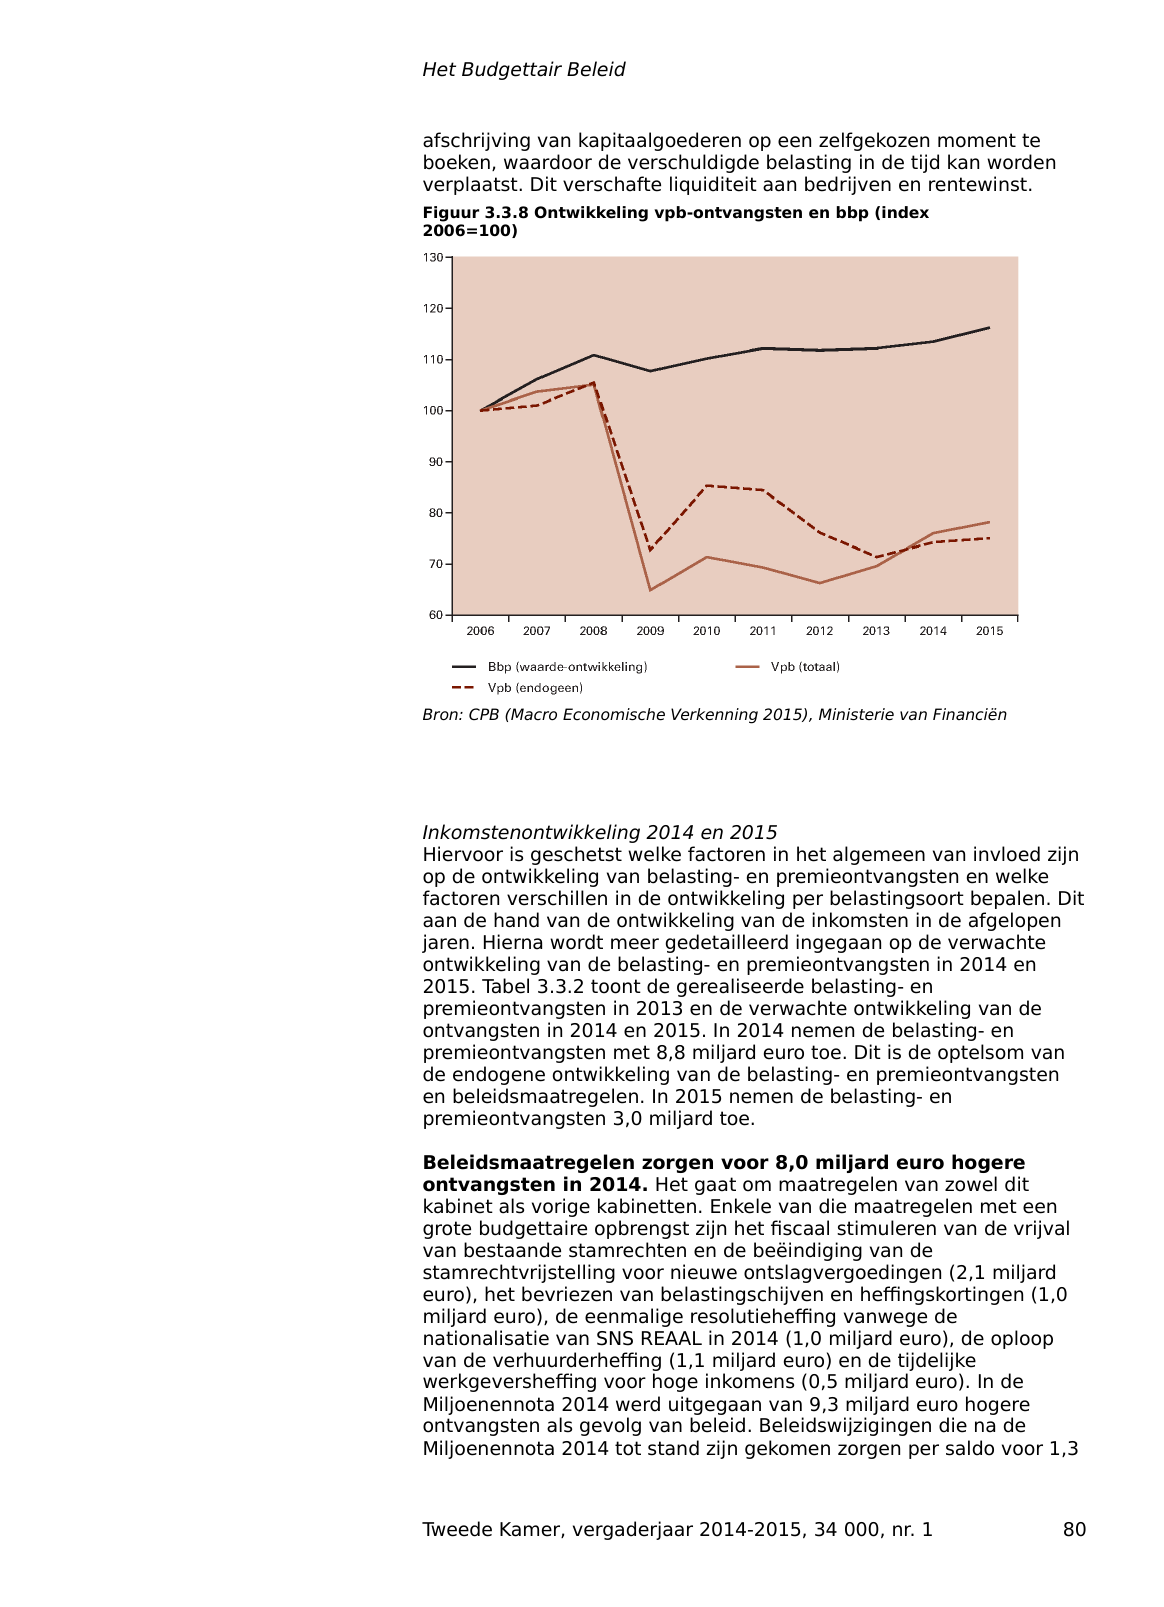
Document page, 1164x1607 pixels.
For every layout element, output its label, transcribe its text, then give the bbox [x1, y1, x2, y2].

picture [422, 251, 1019, 695]
text Figuur 3.3.8 Ontwikkeling vpb-ontvangsten en bbp (index 2006=100) [422, 204, 1019, 240]
text afschrijving van kapitaalgoederen op een zelfgekozen moment te boeken, waardoor de verschuldigde belasting in de tijd kan worden verplaatst. Dit verschafte liquiditeit aan bedrijven en rentewinst. [422, 130, 1087, 196]
text Hiervoor is geschetst welke factoren in het algemeen van invloed zijn op de ontwikkeling van belasting- en premieontvangsten en welke factoren verschillen in de ontwikkeling per belastingsoort bepalen. Dit aan de hand van de ontwikkeling van de inkomsten in de afgelopen jaren. Hierna wordt meer gedetailleerd ingegaan op de verwachte ontwikkeling van de belasting- en premieontvangsten in 2014 en 2015. Tabel 3.3.2 toont de gerealiseerde belasting- en premieontvangsten in 2013 en de verwachte ontwikkeling van de ontvangsten in 2014 en 2015. In 2014 nemen de belasting- en premieontvangsten met 8,8 miljard euro toe. Dit is de optelsom van de endogene ontwikkeling van de belasting- en premieontvangsten en beleidsmaatregelen. In 2015 nemen de belasting- en premieontvangsten 3,0 miljard toe. [422, 844, 1087, 1129]
text Inkomstenontwikkeling 2014 en 2015 [422, 822, 1087, 844]
text Bron: CPB (Macro Economische Verkenning 2015), Ministerie van Financiën [422, 706, 1019, 724]
text Beleidsmaatregelen zorgen voor 8,0 miljard euro hogere ontvangsten in 2014. Het gaat om maatregelen van zowel dit kabinet als vorige kabinetten. Enkele van die maatregelen met een grote budgettaire opbrengst zijn het fiscaal stimuleren van de vrijval van bestaande stamrechten en de beëindiging van de stamrechtvrijstelling voor nieuwe ontslagvergoedingen (2,1 miljard euro), het bevriezen van belastingschijven en heffingskortingen (1,0 miljard euro), de eenmalige resolutieheffing vanwege de nationalisatie van SNS REAAL in 2014 (1,0 miljard euro), de oploop van de verhuurderheffing (1,1 miljard euro) en de tijdelijke werkgeversheffing voor hoge inkomens (0,5 miljard euro). In de Miljoenennota 2014 werd uitgegaan van 9,3 miljard euro hogere ontvangsten als gevolg van beleid. Beleidswijzigingen die na de Miljoenennota 2014 tot stand zijn gekomen zorgen per saldo voor 1,3 [422, 1152, 1087, 1459]
